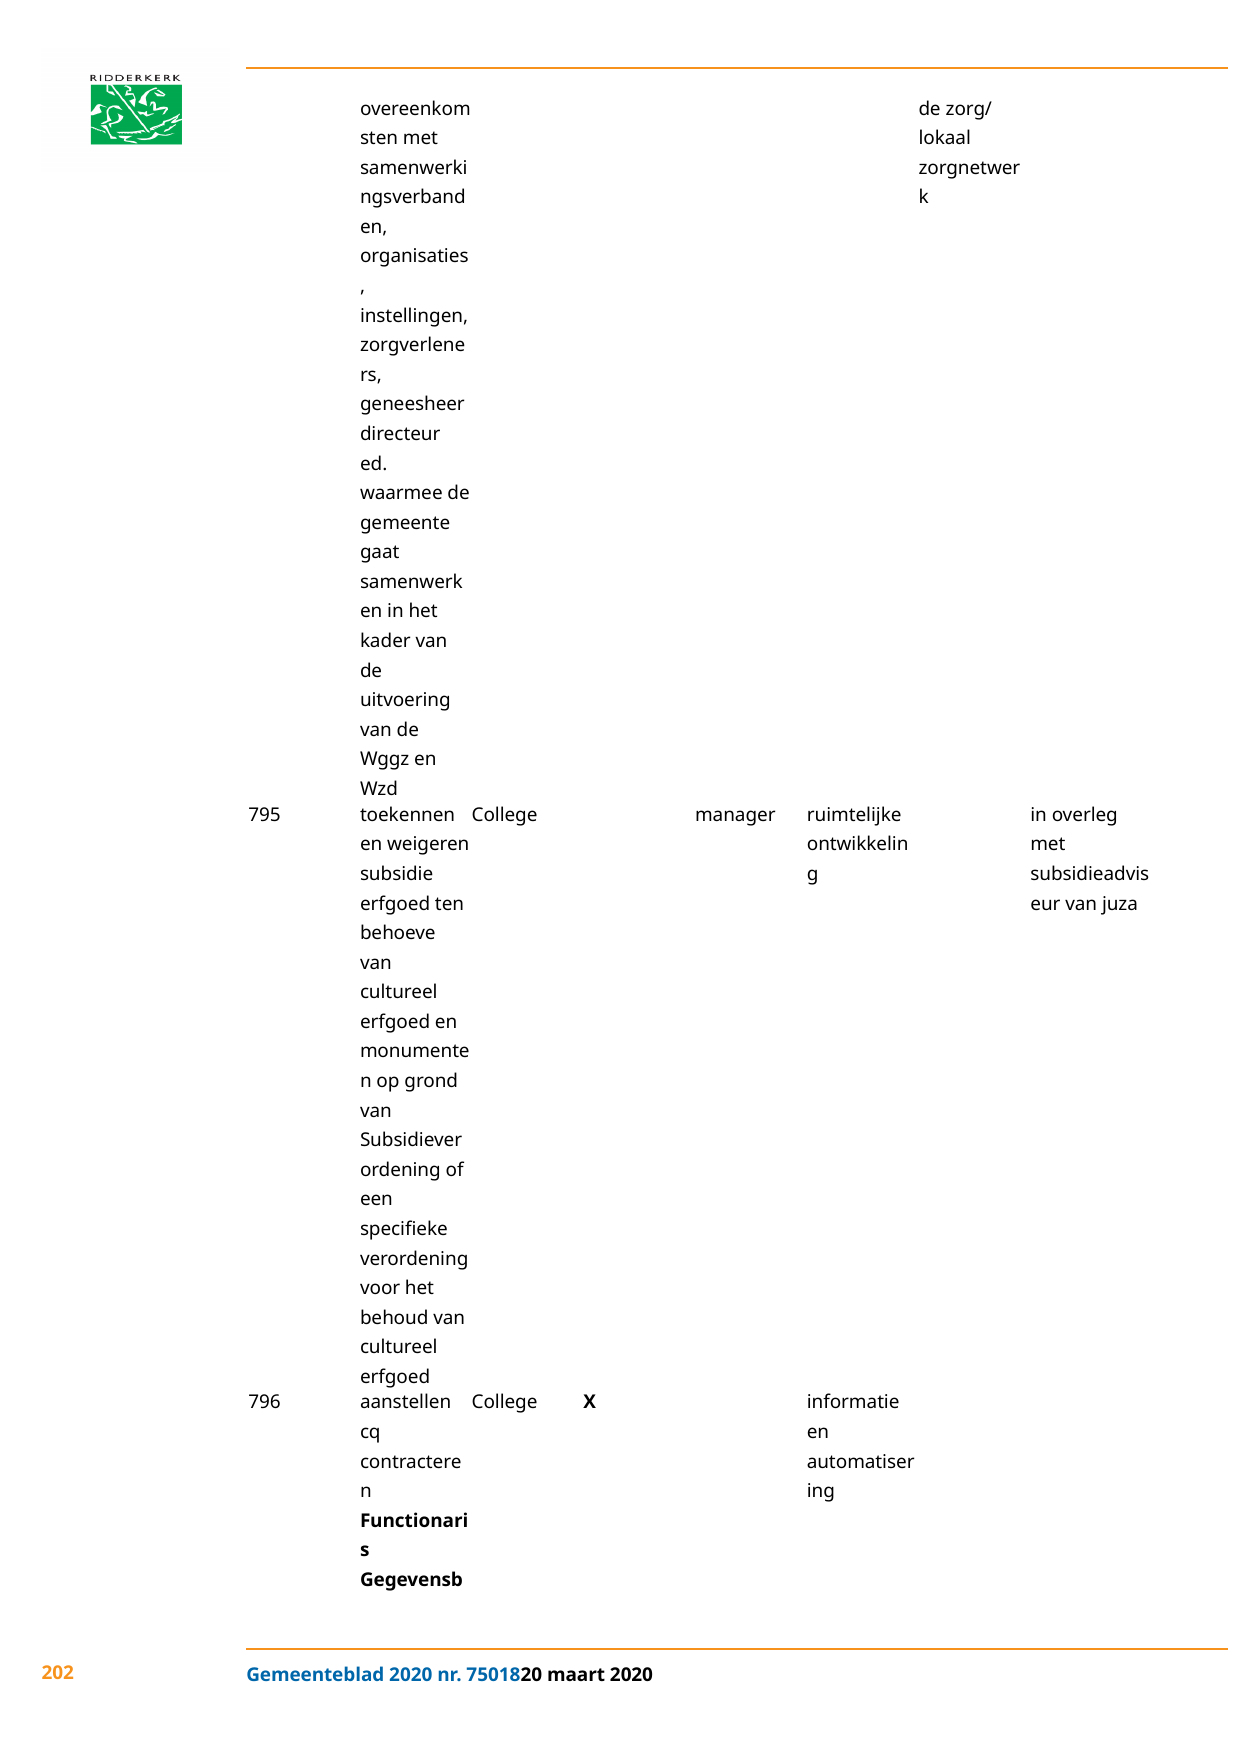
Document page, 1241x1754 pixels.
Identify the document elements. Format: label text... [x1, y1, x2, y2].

picture [41, 47, 231, 172]
table_cell informatie en automatisering [807, 1389, 918, 1592]
table_cell [918, 1389, 1030, 1592]
table_cell [695, 95, 807, 801]
table_cell [583, 801, 695, 1389]
table_cell [1030, 1389, 1152, 1592]
table_cell College [471, 801, 583, 1389]
table_cell aanstellen cq contracteren Functionaris Gegevensb [360, 1389, 471, 1592]
table_cell [583, 95, 695, 801]
table_cell College [471, 1389, 583, 1592]
table_cell 795 [248, 801, 360, 1389]
table_cell [248, 95, 360, 801]
table_cell [1030, 95, 1152, 801]
table_cell in overleg met subsidieadviseur van juza [1030, 801, 1152, 1389]
table_cell ruimtelijke ontwikkeling [807, 801, 918, 1389]
table_cell [695, 1389, 807, 1592]
table_cell manager [695, 801, 807, 1389]
table_cell [918, 801, 1030, 1389]
table_cell de zorg/ lokaal zorgnetwerk [918, 95, 1030, 801]
table_cell [807, 95, 918, 801]
table_cell 796 [248, 1389, 360, 1592]
table_cell [471, 95, 583, 801]
table_cell toekennen en weigeren subsidie erfgoed ten behoeve van cultureel erfgoed en monumenten op grond van Subsidieverordening of een specifieke verordening voor het behoud van cultureel erfgoed [360, 801, 471, 1389]
table_cell X [583, 1389, 695, 1592]
table_cell overeenkomsten met samenwerkingsverbanden, organisaties, instellingen, zorgverleners, geneesheer directeur ed. waarmee de gemeente gaat samenwerken in het kader van de uitvoering van de Wggz en Wzd [360, 95, 471, 801]
